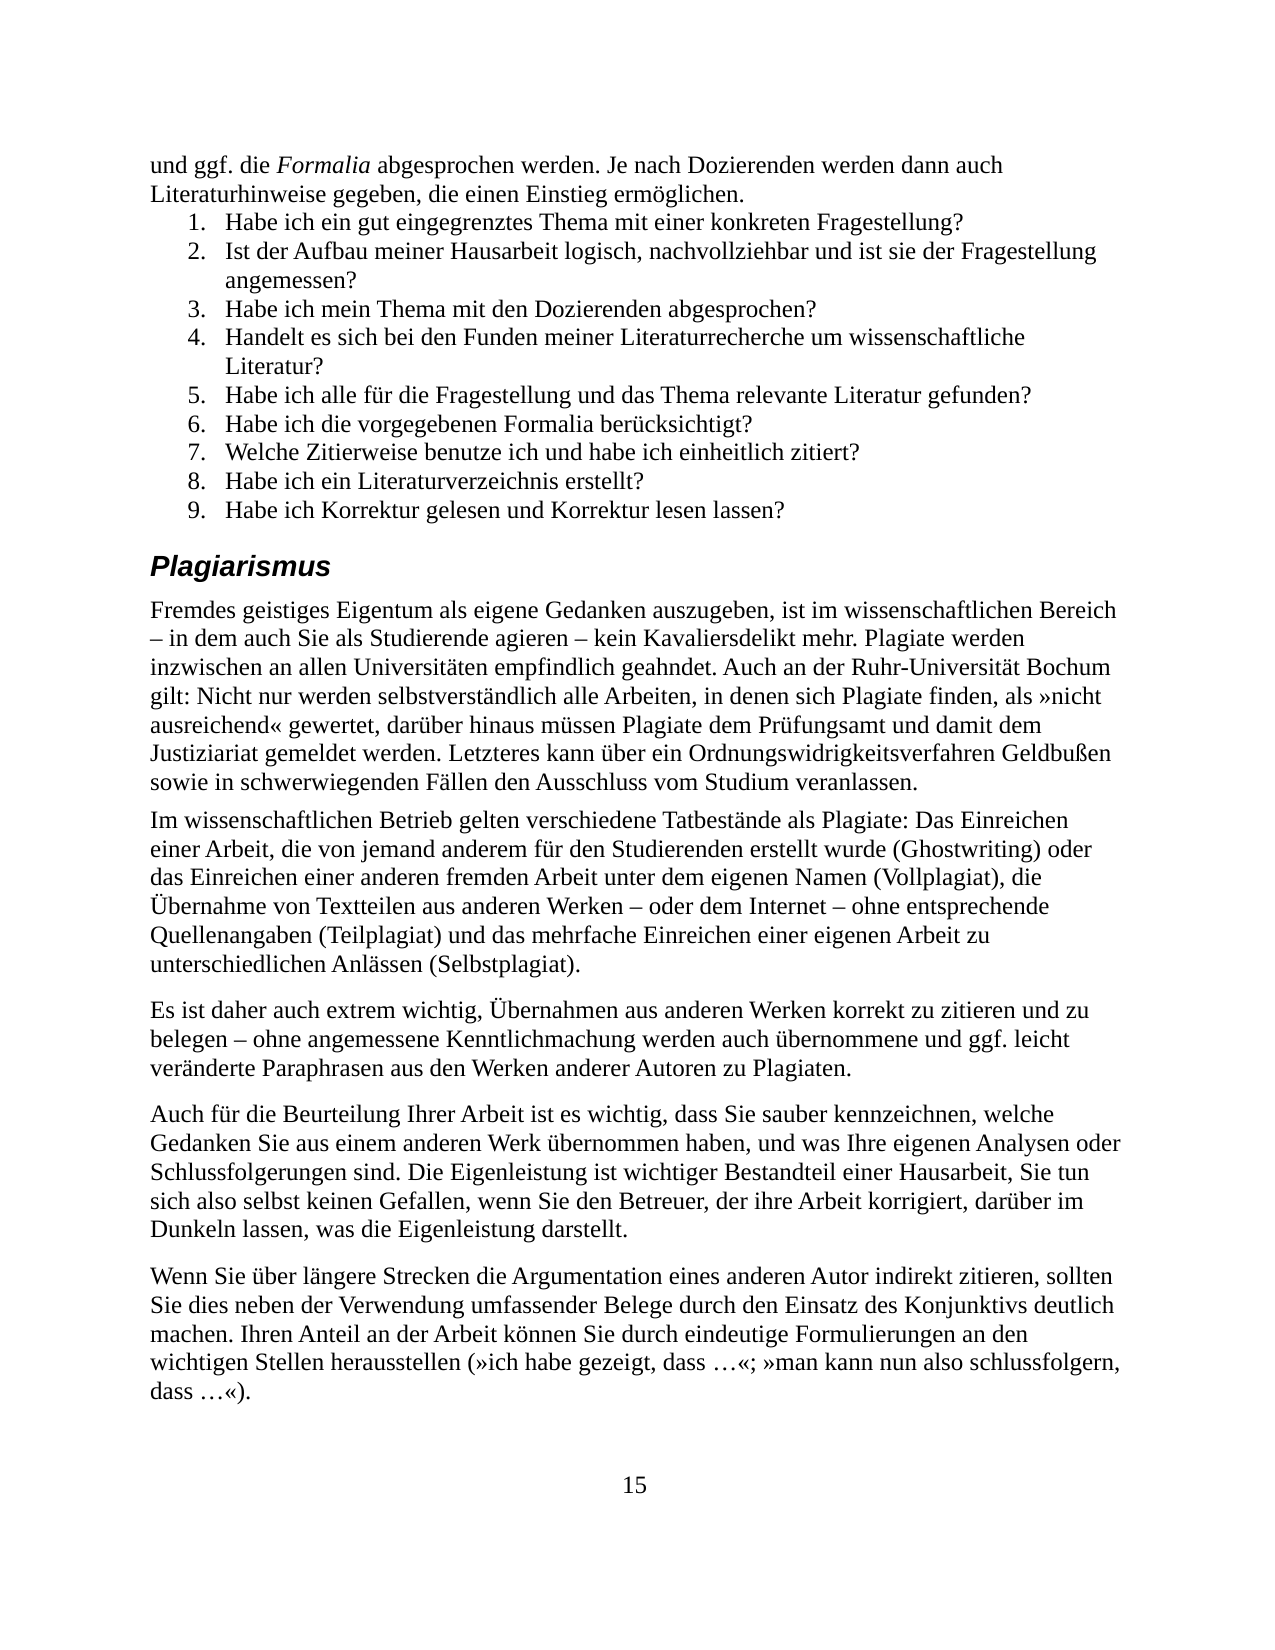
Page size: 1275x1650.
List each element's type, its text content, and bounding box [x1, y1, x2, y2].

list Habe ich mein Thema mit den Dozierenden abgesprochen? [187, 294, 1125, 322]
subtitle Plagiarismus [150, 549, 1125, 582]
text Es ist daher auch extrem wichtig, Übernahmen aus anderen Werken korrekt zu zitieren und zu belegen – ohne angemessene Kenntlichmachung werden auch übernommene und ggf. leicht veränderte Paraphrasen aus den Werken anderer Autoren zu Plagiaten. [150, 995, 1125, 1082]
text Auch für die Beurteilung Ihrer Arbeit ist es wichtig, dass Sie sauber kennzeichnen, welche Gedanken Sie aus einem anderen Werk übernommen haben, und was Ihre eigenen Analysen oder Schlussfolgerungen sind. Die Eigenleistung ist wichtiger Bestandteil einer Hausarbeit, Sie tun sich also selbst keinen Gefallen, wenn Sie den Betreuer, der ihre Arbeit korrigiert, darüber im Dunkeln lassen, was die Eigenleistung darstellt. [150, 1099, 1125, 1243]
text Fremdes geistiges Eigentum als eigene Gedanken auszugeben, ist im wissenschaftlichen Bereich – in dem auch Sie als Studierende agieren – kein Kavaliersdelikt mehr. Plagiate werden inzwischen an allen Universitäten empfindlich geahndet. Auch an der Ruhr-Universität Bochum gilt: Nicht nur werden selbstverständlich alle Arbeiten, in denen sich Plagiate finden, als »nicht ausreichend« gewertet, darüber hinaus müssen Plagiate dem Prüfungsamt und damit dem Justiziariat gemeldet werden. Letzteres kann über ein Ordnungswidrigkeitsverfahren Geldbußen sowie in schwerwiegenden Fällen den Ausschluss vom Studium veranlassen. [150, 595, 1125, 796]
list Ist der Aufbau meiner Hausarbeit logisch, nachvollziehbar und ist sie der Fragestellung angemessen? [187, 236, 1125, 294]
list Welche Zitierweise benutze ich und habe ich einheitlich zitiert? [187, 437, 1125, 466]
list Habe ich ein Literaturverzeichnis erstellt? [187, 466, 1125, 495]
list Habe ich die vorgegebenen Formalia berücksichtigt? [187, 409, 1125, 437]
list Handelt es sich bei den Funden meiner Literaturrecherche um wissenschaftliche Literatur? [187, 322, 1125, 380]
list Habe ich ein gut eingegrenztes Thema mit einer konkreten Fragestellung? [187, 207, 1125, 236]
text und ggf. die Formalia abgesprochen werden. Je nach Dozierenden werden dann auch Literaturhinweise gegeben, die einen Einstieg ermöglichen. [150, 150, 1125, 207]
text Im wissenschaftlichen Betrieb gelten verschiedene Tatbestände als Plagiate: Das Einreichen einer Arbeit, die von jemand anderem für den Studierenden erstellt wurde (Ghostwriting) oder das Einreichen einer anderen fremden Arbeit unter dem eigenen Namen (Vollplagiat), die Übernahme von Textteilen aus anderen Werken – oder dem Internet – ohne entsprechende Quellenangaben (Teilplagiat) und das mehrfache Einreichen einer eigenen Arbeit zu unterschiedlichen Anlässen (Selbstplagiat). [150, 805, 1125, 977]
list Habe ich alle für die Fragestellung und das Thema relevante Literatur gefunden? [187, 380, 1125, 409]
text Wenn Sie über längere Strecken die Argumentation eines anderen Autor indirekt zitieren, sollten Sie dies neben der Verwendung umfassender Belege durch den Einsatz des Konjunktivs deutlich machen. Ihren Anteil an der Arbeit können Sie durch eindeutige Formulierungen an den wichtigen Stellen herausstellen (»ich habe gezeigt, dass …«; »man kann nun also schlussfolgern, dass …«). [150, 1261, 1125, 1405]
list Habe ich Korrektur gelesen und Korrektur lesen lassen? [187, 495, 1125, 524]
